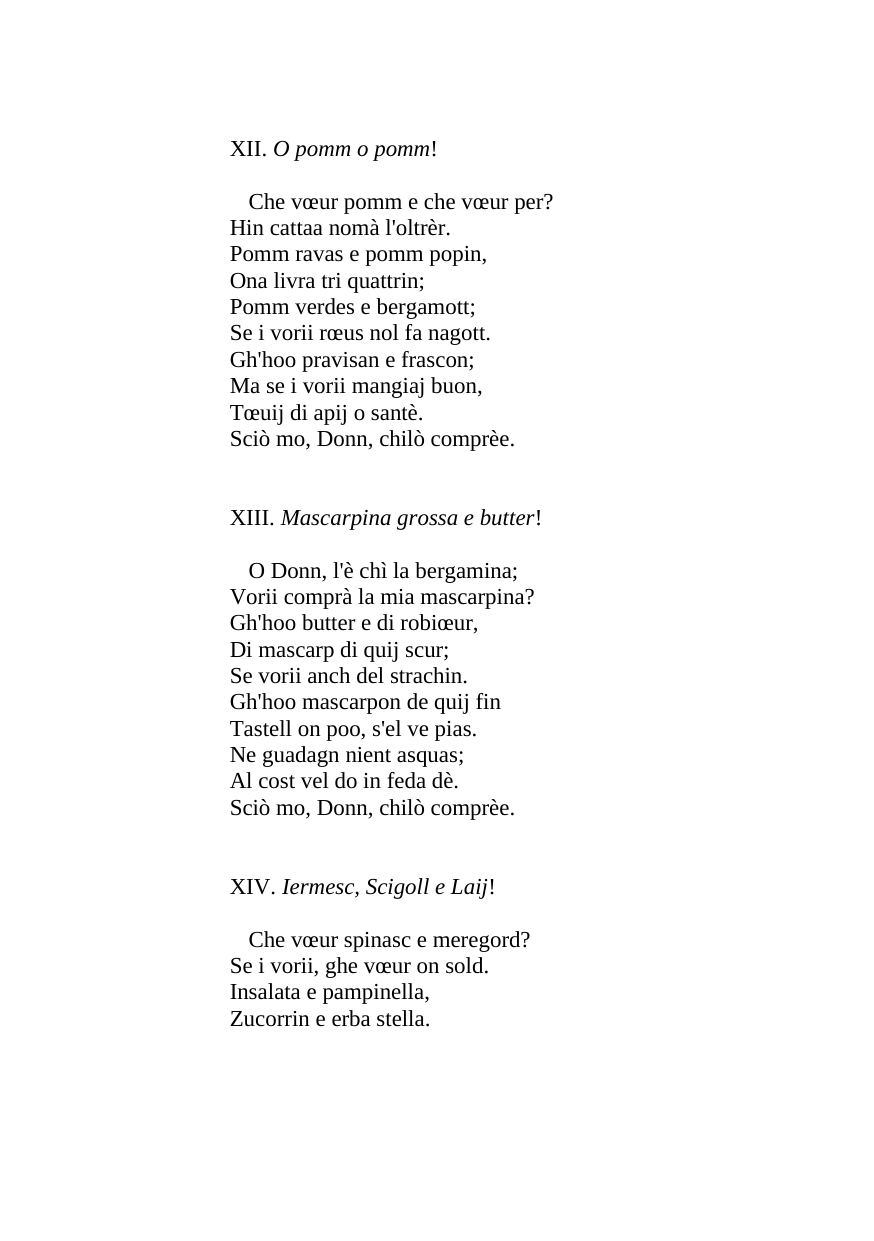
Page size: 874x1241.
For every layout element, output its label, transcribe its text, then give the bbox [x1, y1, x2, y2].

text Di mascarp di quij scur; [200, 636, 768, 662]
text Ona livra tri quattrin; [200, 267, 768, 293]
text O Donn, l'è chì la bergamina; [219, 557, 768, 583]
text Sciò mo, Donn, chilò comprèe. [200, 425, 768, 451]
text Ne guadagn nient asquas; [200, 741, 768, 767]
text Al cost vel do in feda dè. [200, 767, 768, 794]
text XII. O pomm o pomm! [200, 135, 768, 161]
text Ma se i vorii mangiaj buon, [200, 372, 768, 398]
text Sciò mo, Donn, chilò comprèe. [200, 794, 768, 820]
text Pomm verdes e bergamott; [200, 293, 768, 319]
text Gh'hoo butter e di robiœur, [200, 609, 768, 636]
text Se vorii anch del strachin. [200, 662, 768, 688]
text Tœuij di apij o santè. [200, 398, 768, 425]
text Che vœur pomm e che vœur per? [219, 188, 768, 214]
text XIV. Iermesc, Scigoll e Laij! [200, 873, 768, 899]
text Hin cattaa nomà l'oltrèr. [200, 214, 768, 240]
text Gh'hoo mascarpon de quij fin [200, 688, 768, 715]
text XIII. Mascarpina grossa e butter! [200, 504, 768, 530]
text Se i vorii rœus nol fa nagott. [200, 319, 768, 346]
text Che vœur spinasc e meregord? [219, 926, 768, 952]
text Vorii comprà la mia mascarpina? [200, 583, 768, 609]
text Pomm ravas e pomm popin, [200, 240, 768, 267]
text Zucorrin e erba stella. [200, 1005, 768, 1031]
text Se i vorii, ghe vœur on sold. [200, 952, 768, 978]
text Tastell on poo, s'el ve pias. [200, 715, 768, 741]
text Insalata e pampinella, [200, 978, 768, 1005]
text Gh'hoo pravisan e frascon; [200, 346, 768, 372]
